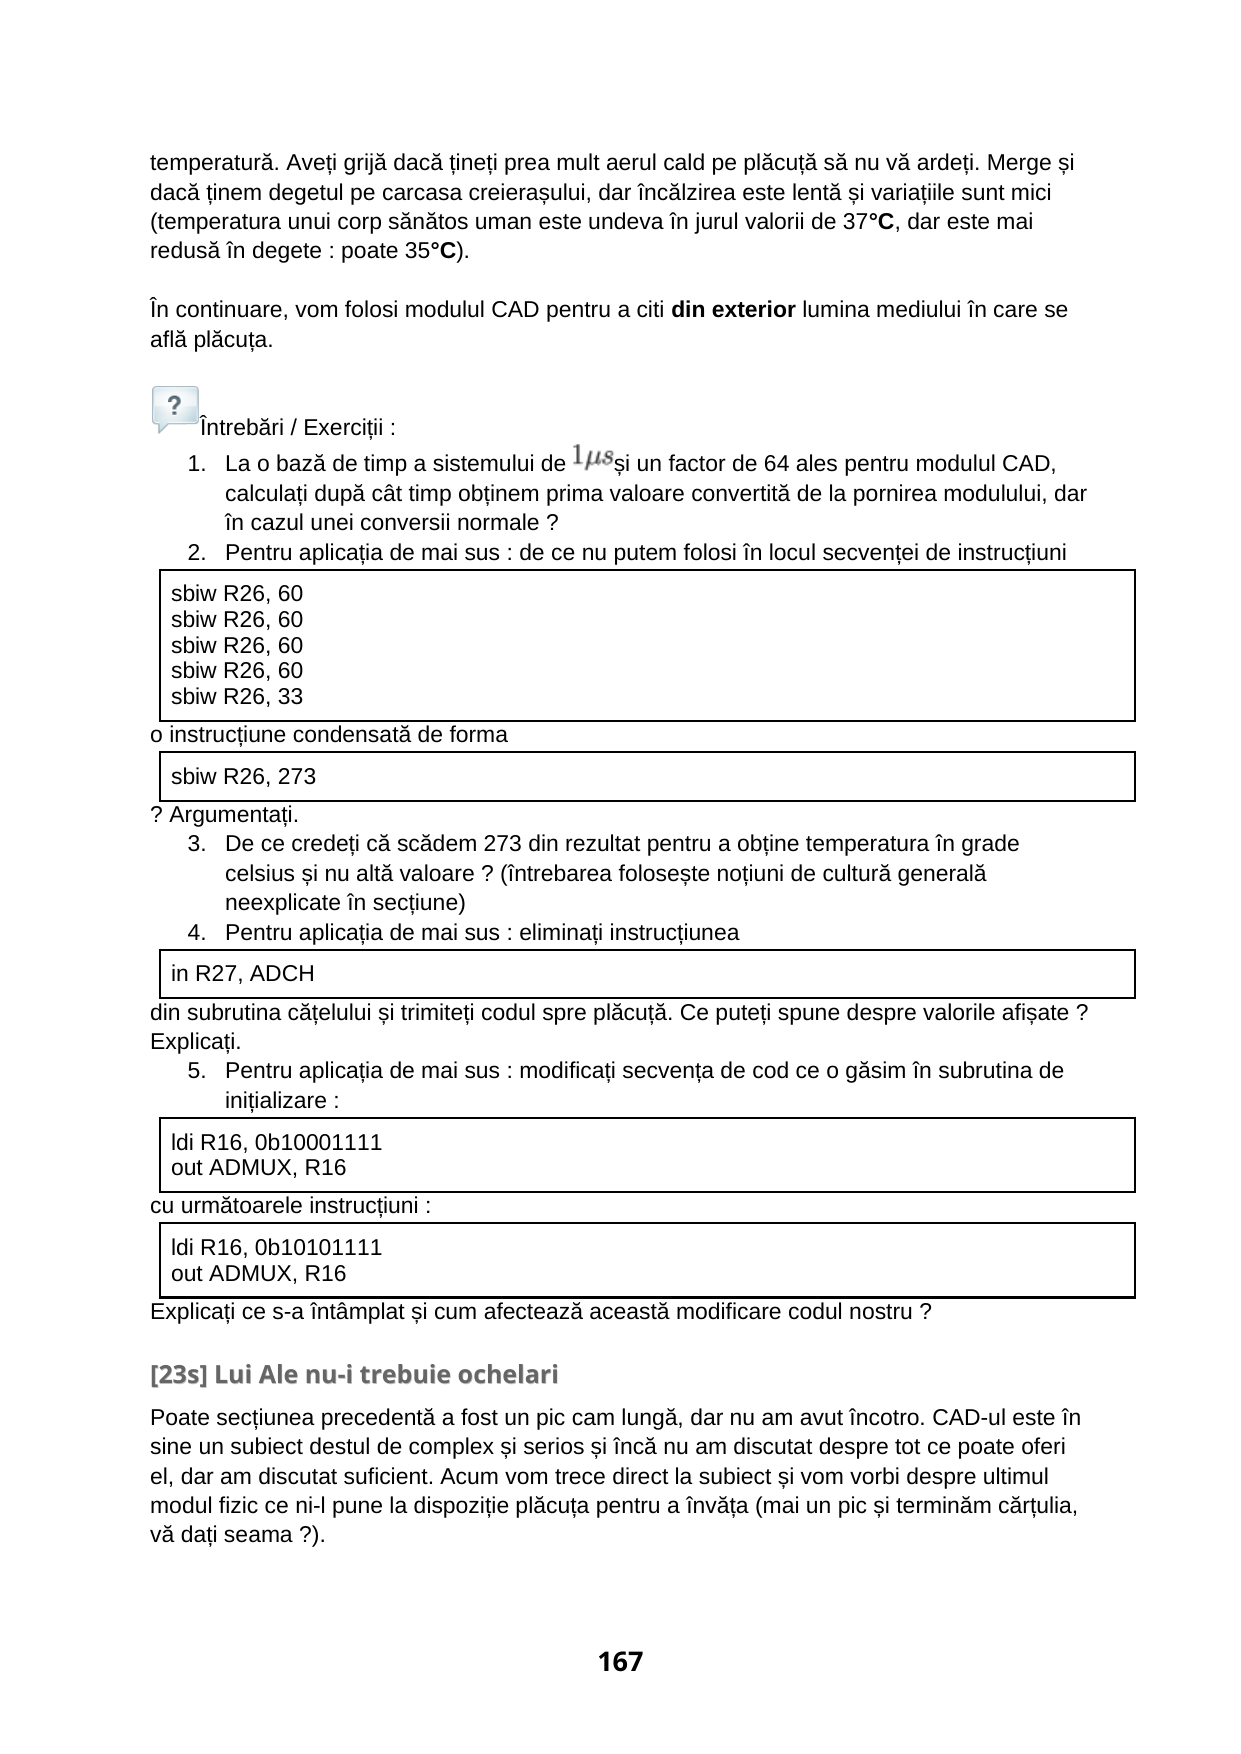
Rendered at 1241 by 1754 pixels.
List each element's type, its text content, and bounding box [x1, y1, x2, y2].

text temperatură. Aveți grijă dacă țineți prea mult aerul cald pe plăcuță să nu vă ardeți. Merge și dacă ținem degetul pe carcasa creierașului, dar încălzirea este lentă și variațiile sunt mici (temperatura unui corp sănătos uman este undeva în jurul valorii de 37°C, dar este mai redusă în degete : poate 35°C). [150, 150, 1091, 264]
text cu următoarele instrucțiuni : [150, 1193, 1091, 1218]
text În continuare, vom folosi modulul CAD pentru a citi din exterior lumina mediului în care se află plăcuța. [150, 297, 1091, 352]
text ? Argumentați. [150, 802, 1091, 827]
table_header ldi R16, 0b10101111 out ADMUX, R16 [161, 1224, 1134, 1296]
text Explicați ce s-a întâmplat și cum afectează această modificare codul nostru ? [150, 1298, 1091, 1324]
list Pentru aplicația de mai sus : eliminați instrucțiunea [187, 919, 1091, 945]
text Întrebări / Exerciții : [150, 411, 1091, 440]
table_header sbiw R26, 273 [161, 753, 1134, 799]
list La o bază de timp a sistemului de și un factor de 64 ales pentru modulul CAD, calculați după cât timp obținem prima valoare convertită de la pornirea modulului, dar în cazul unei conversii normale ? [187, 444, 1091, 535]
table_header ldi R16, 0b10001111 out ADMUX, R16 [161, 1119, 1134, 1191]
subtitle [23s] Lui Ale nu-i trebuie ochelari [150, 1357, 1091, 1391]
text Poate secțiunea precedentă a fost un pic cam lungă, dar nu am avut încotro. CAD-ul este în sine un subiect destul de complex și serios și încă nu am discutat despre tot ce poate oferi el, dar am discutat suficient. Acum vom trece direct la subiect și vom vorbi despre ultimul modul fizic ce ni-l pune la dispoziție plăcuța pentru a învăța (mai un pic și terminăm cărțulia, vă dați seama ?). [150, 1404, 1091, 1548]
text o instrucțiune condensată de forma [150, 722, 1091, 747]
list De ce credeți că scădem 273 din rezultat pentru a obține temperatura în grade celsius și nu altă valoare ? (întrebarea folosește noțiuni de cultură generală neexplicate în secțiune) [187, 831, 1091, 915]
list Pentru aplicația de mai sus : de ce nu putem folosi în locul secvenței de instrucțiuni [187, 539, 1091, 565]
table_header in R27, ADCH [161, 951, 1134, 997]
table_header sbiw R26, 60 sbiw R26, 60 sbiw R26, 60 sbiw R26, 60 sbiw R26, 33 [161, 571, 1134, 719]
list Pentru aplicația de mai sus : modificați secvența de cod ce o găsim în subrutina de inițializare : [187, 1058, 1091, 1113]
text din subrutina cățelului și trimiteți codul spre plăcuță. Ce puteți spune despre valorile afișate ? Explicați. [150, 999, 1091, 1054]
picture [572, 443, 614, 472]
picture [150, 385, 200, 435]
